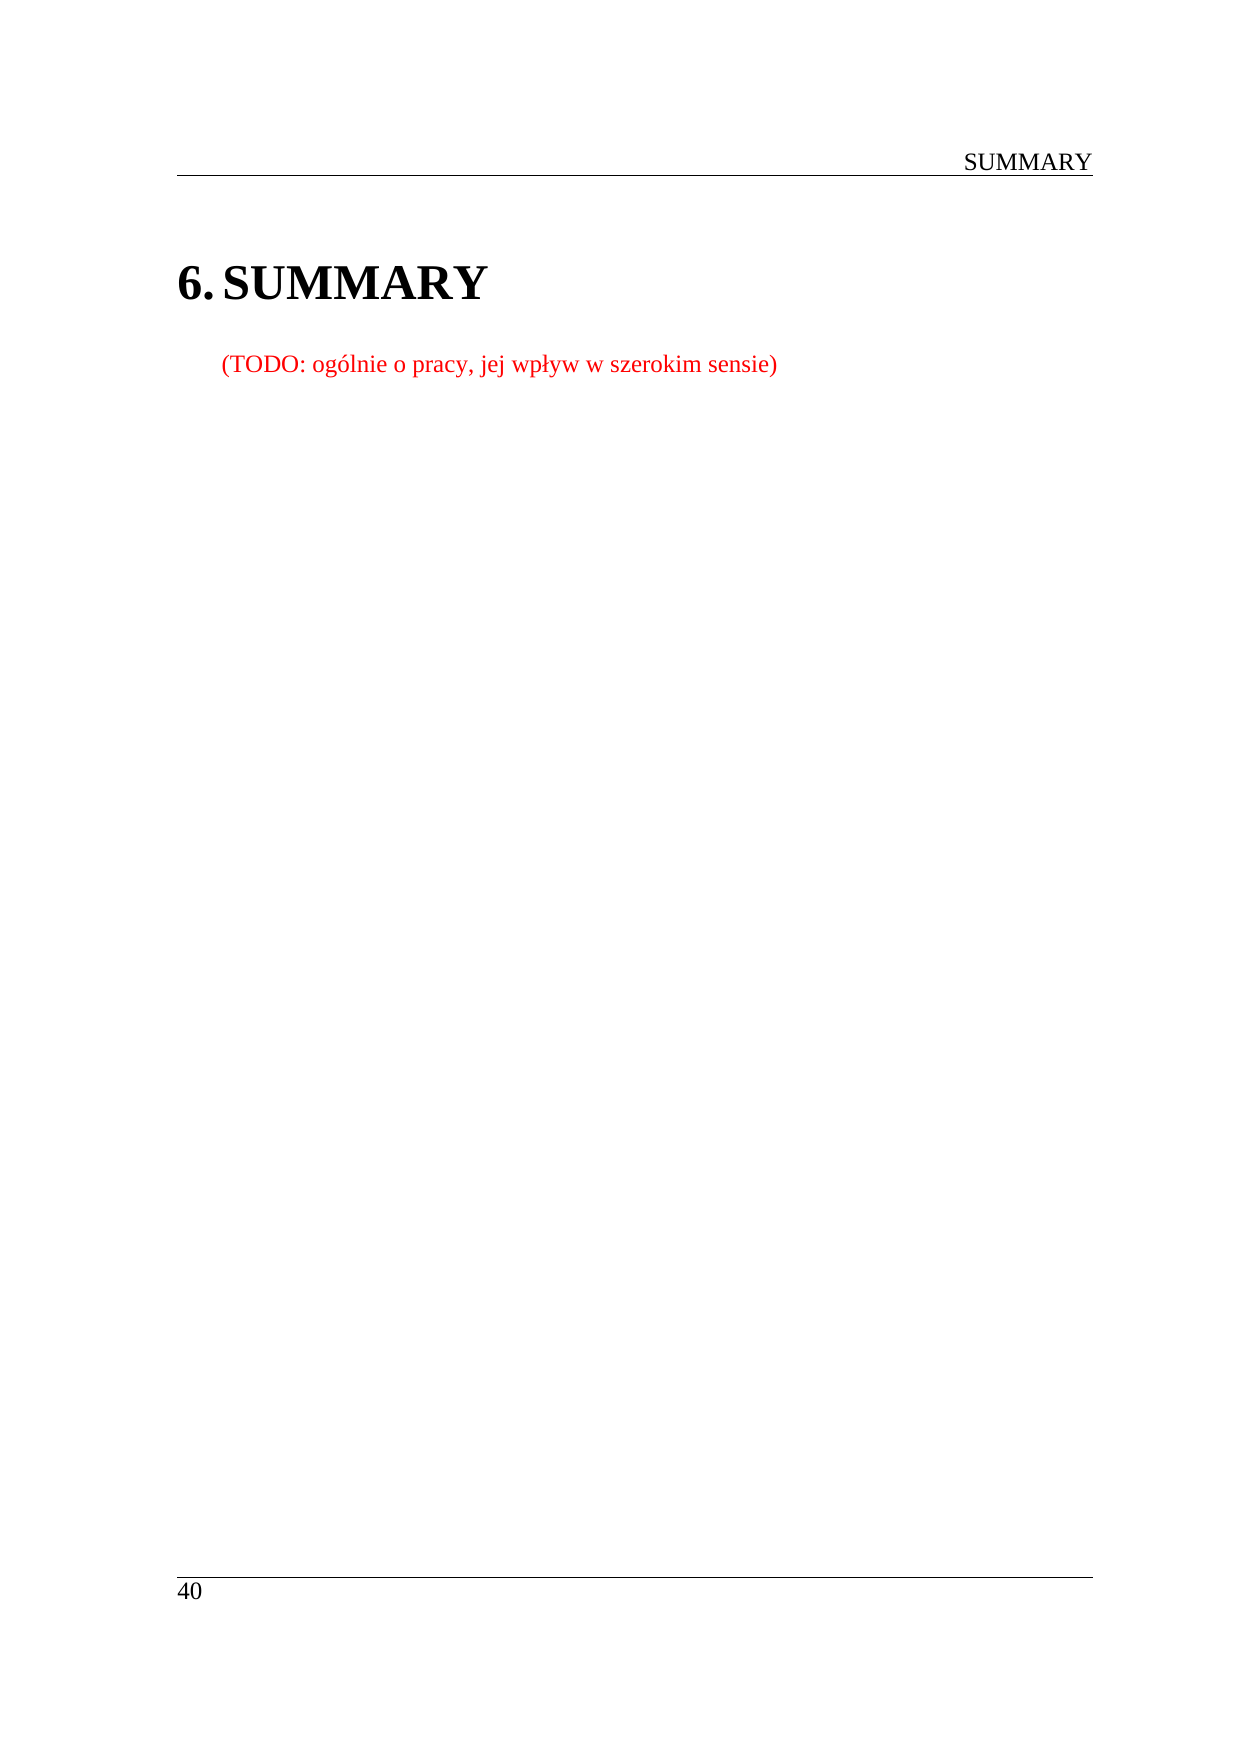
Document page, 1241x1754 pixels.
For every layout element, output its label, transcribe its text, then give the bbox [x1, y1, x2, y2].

subtitle SUMMARY [177, 255, 1093, 310]
text (TODO: ogólnie o pracy, jej wpływ w szerokim sensie) [177, 351, 1093, 378]
